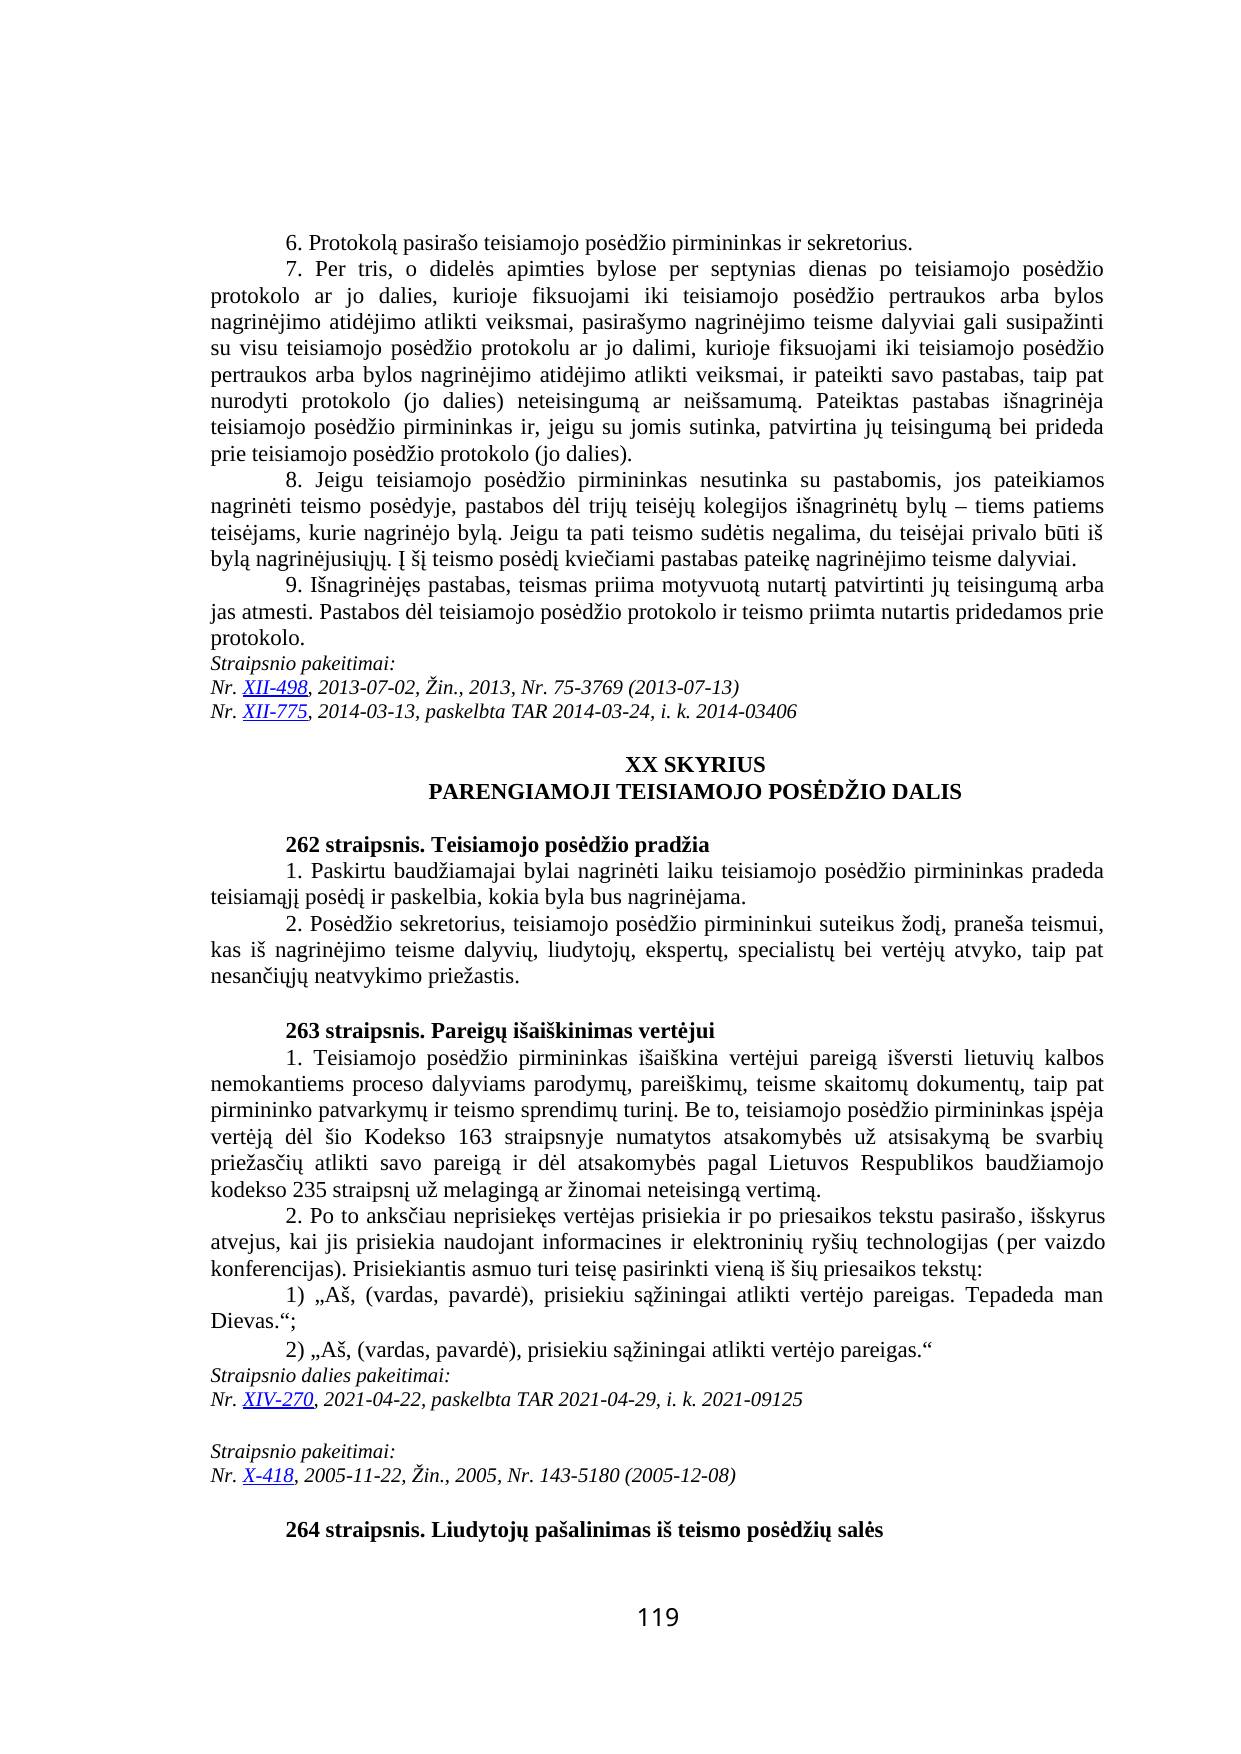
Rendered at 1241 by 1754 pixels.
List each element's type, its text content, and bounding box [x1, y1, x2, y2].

text 9. Išnagrinėjęs pastabas, teismas priima motyvuotą nutartį patvirtinti jų teisingumą arba jas atmesti. Pastabos dėl teisiamojo posėdžio protokolo ir teismo priimta nutartis pridedamos prie protokolo. [210, 572, 1105, 651]
text Parengiamoji teisiamojo posėdžio dalis [210, 778, 1105, 804]
text 262 straipsnis. Teisiamojo posėdžio pradžia [210, 831, 1105, 857]
text Straipsnio pakeitimai: [210, 651, 1105, 675]
subtitle XX skyrius [210, 752, 1105, 778]
text Straipsnio pakeitimai: [210, 1439, 1105, 1463]
text 7. Per tris, o didelės apimties bylose per septynias dienas po teisiamojo posėdžio protokolo ar jo dalies, kurioje fiksuojami iki teisiamojo posėdžio pertraukos arba bylos nagrinėjimo atidėjimo atlikti veiksmai, pasirašymo nagrinėjimo teisme dalyviai gali susipažinti su visu teisiamojo posėdžio protokolu ar jo dalimi, kurioje fiksuojami iki teisiamojo posėdžio pertraukos arba bylos nagrinėjimo atidėjimo atlikti veiksmai, ir pateikti savo pastabas, taip pat nurodyti protokolo (jo dalies) neteisingumą ar neišsamumą. Pateiktas pastabas išnagrinėja teisiamojo posėdžio pirmininkas ir, jeigu su jomis sutinka, patvirtina jų teisingumą bei prideda prie teisiamojo posėdžio protokolo (jo dalies). [210, 255, 1105, 466]
text 263 straipsnis. Pareigų išaiškinimas vertėjui [210, 1017, 1105, 1044]
text 2) „Aš, (vardas, pavardė), prisiekiu sąžiningai atlikti vertėjo pareigas.“ [210, 1334, 1105, 1362]
text 6. Protokolą pasirašo teisiamojo posėdžio pirmininkas ir sekretorius. [210, 229, 1105, 255]
text 8. Jeigu teisiamojo posėdžio pirmininkas nesutinka su pastabomis, jos pateikiamos nagrinėti teismo posėdyje, pastabos dėl trijų teisėjų kolegijos išnagrinėtų bylų – tiems patiems teisėjams, kurie nagrinėjo bylą. Jeigu ta pati teismo sudėtis negalima, du teisėjai privalo būti iš bylą nagrinėjusiųjų. Į šį teismo posėdį kviečiami pastabas pateikę nagrinėjimo teisme dalyviai. [210, 466, 1105, 572]
text 2. Po to anksčiau neprisiekęs vertėjas prisiekia ir po priesaikos tekstu pasirašo, išskyrus atvejus, kai jis prisiekia naudojant informacines ir elektroninių ryšių technologijas (per vaizdo konferencijas). Prisiekiantis asmuo turi teisę pasirinkti vieną iš šių priesaikos tekstų: [210, 1202, 1105, 1281]
text Straipsnio dalies pakeitimai: [210, 1362, 1105, 1387]
text Nr. XII-775, 2014-03-13, paskelbta TAR 2014-03-24, i. k. 2014-03406 [210, 699, 1105, 723]
text 264 straipsnis. Liudytojų pašalinimas iš teismo posėdžių salės [210, 1516, 1105, 1543]
text 2. Posėdžio sekretorius, teisiamojo posėdžio pirmininkui suteikus žodį, praneša teismui, kas iš nagrinėjimo teisme dalyvių, liudytojų, ekspertų, specialistų bei vertėjų atvyko, taip pat nesančiųjų neatvykimo priežastis. [210, 910, 1105, 989]
text Nr. XIV-270, 2021-04-22, paskelbta TAR 2021-04-29, i. k. 2021-09125 [210, 1387, 1105, 1411]
text Nr. XII-498, 2013-07-02, Žin., 2013, Nr. 75-3769 (2013-07-13) [210, 675, 1105, 699]
text 1. Teisiamojo posėdžio pirmininkas išaiškina vertėjui pareigą išversti lietuvių kalbos nemokantiems proceso dalyviams parodymų, pareiškimų, teisme skaitomų dokumentų, taip pat pirmininko patvarkymų ir teismo sprendimų turinį. Be to, teisiamojo posėdžio pirmininkas įspėja vertėją dėl šio Kodekso 163 straipsnyje numatytos atsakomybės už atsisakymą be svarbių priežasčių atlikti savo pareigą ir dėl atsakomybės pagal Lietuvos Respublikos baudžiamojo kodekso 235 straipsnį už melagingą ar žinomai neteisingą vertimą. [210, 1044, 1105, 1202]
text Nr. X-418, 2005-11-22, Žin., 2005, Nr. 143-5180 (2005-12-08) [210, 1463, 1105, 1487]
text 1. Paskirtu baudžiamajai bylai nagrinėti laiku teisiamojo posėdžio pirmininkas pradeda teisiamąjį posėdį ir paskelbia, kokia byla bus nagrinėjama. [210, 857, 1105, 910]
text 1) „Aš, (vardas, pavardė), prisiekiu sąžiningai atlikti vertėjo pareigas. Tepadeda man Dievas.“; [210, 1281, 1105, 1334]
